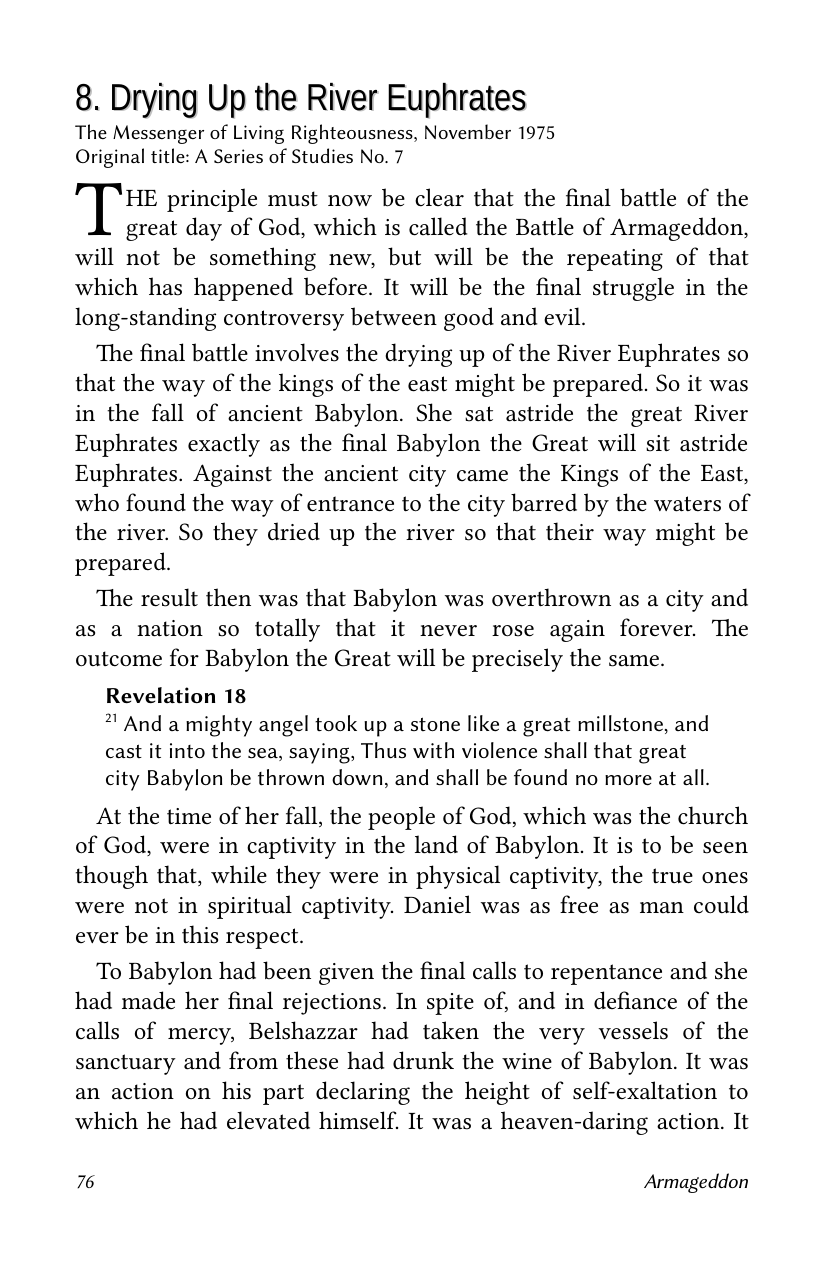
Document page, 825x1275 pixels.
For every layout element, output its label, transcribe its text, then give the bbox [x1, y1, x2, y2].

text To Babylon had been given the final calls to repentance and she had made her final rejections. In spite of, and in defiance of the calls of mercy, Belshazzar had taken the very vessels of the sanctuary and from these had drunk the wine of Babylon. It was an action on his part declaring the height of self-exaltation to which he had elevated himself. It was a heaven-daring action. It [75, 957, 750, 1135]
text The result then was that Babylon was overthrown as a city and as a nation so totally that it never rose again forever. The outcome for Babylon the Great will be precisely the same. [75, 584, 750, 673]
text Original title: A Series of Studies No. 7 [75, 145, 750, 168]
text The Messenger of Living Righteousness, November 1975 [75, 121, 750, 145]
text 21 And a mighty angel took up a stone like a great millstone, and cast it into the sea, saying, Thus with violence shall that great city Babylon be thrown down, and shall be found no more at all. [105, 711, 720, 791]
text The final battle involves the drying up of the River Euphrates so that the way of the kings of the east might be prepared. So it was in the fall of ancient Babylon. She sat astride the great River Euphrates exactly as the final Babylon the Great will sit astride Euphrates. Against the ancient city came the Kings of the East, who found the way of entrance to the city barred by the waters of the river. So they dried up the river so that their way might be prepared. [75, 339, 750, 577]
title Drying Up the River Euphrates [75, 75, 750, 118]
text At the time of her fall, the people of God, which was the church of God, were in captivity in the land of Babylon. It is to be seen though that, while they were in physical captivity, the true ones were not in spiritual captivity. Daniel was as free as man could ever be in this respect. [75, 802, 750, 950]
text Revelation 18 [105, 683, 750, 709]
text THE principle must now be clear that the final battle of the great day of God, which is called the Battle of Armageddon, will not be something new, but will be the repeating of that which has happened before. It will be the final struggle in the long-standing controversy between good and evil. [75, 183, 750, 332]
